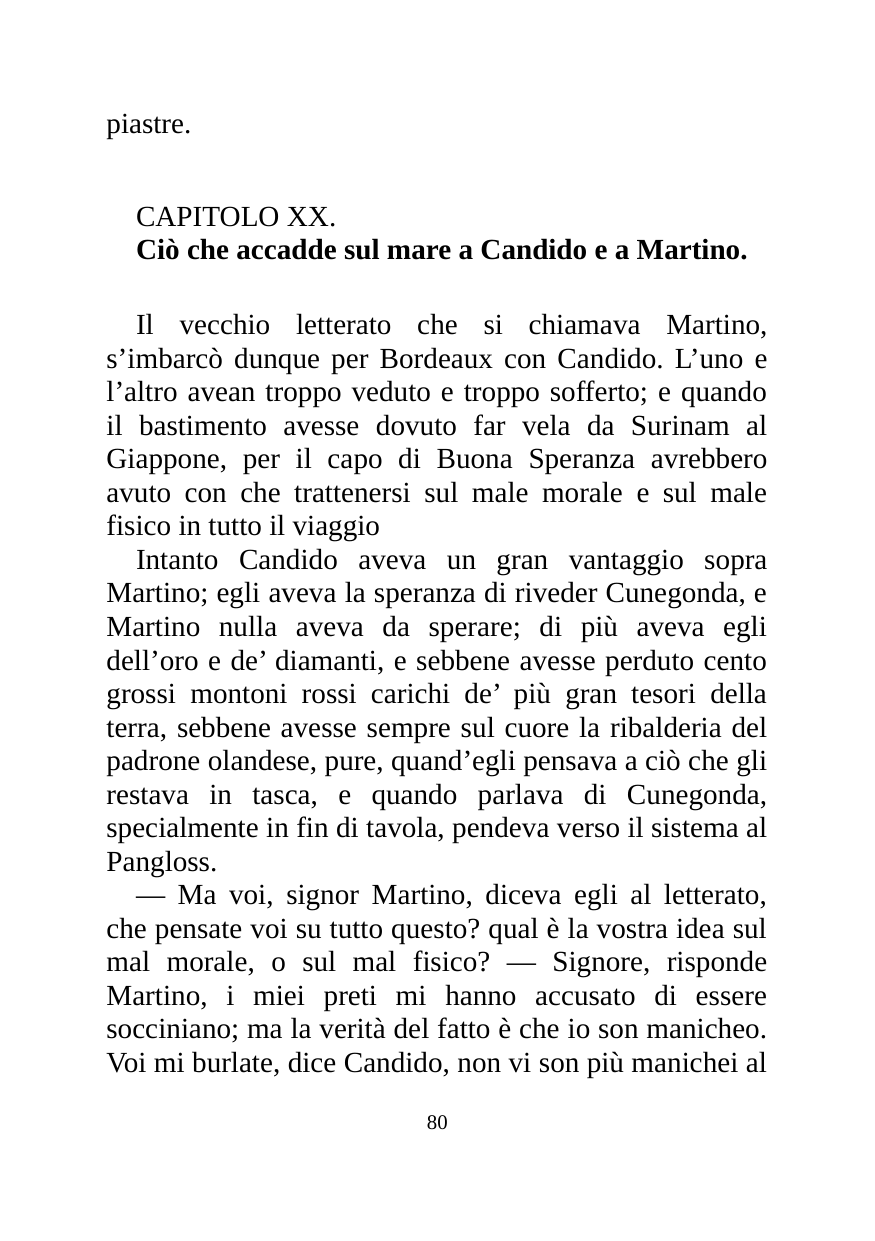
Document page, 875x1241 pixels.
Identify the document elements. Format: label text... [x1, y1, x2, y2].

text Il vecchio letterato che si chiamava Martino, s’imbarcò dunque per Bordeaux con Candido. L’uno e l’altro avean troppo veduto e troppo sofferto; e quando il bastimento avesse dovuto far vela da Surinam al Giappone, per il capo di Buona Speranza avrebbero avuto con che trattenersi sul male morale e sul male fisico in tutto il viaggio [106, 307, 768, 542]
text piastre. [106, 106, 768, 140]
text Intanto Candido aveva un gran vantaggio sopra Martino; egli aveva la speranza di riveder Cunegonda, e Martino nulla aveva da sperare; di più aveva egli dell’oro e de’ diamanti, e sebbene avesse perduto cento grossi montoni rossi carichi de’ più gran tesori della terra, sebbene avesse sempre sul cuore la ribalderia del padrone olandese, pure, quand’egli pensava a ciò che gli restava in tasca, e quando parlava di Cunegonda, specialmente in fin di tavola, pendeva verso il sistema al Pangloss. [106, 542, 768, 877]
subtitle CAPITOLO XX. Ciò che accadde sul mare a Candido e a Martino. [136, 199, 768, 266]
text — Ma voi, signor Martino, diceva egli al letterato, che pensate voi su tutto questo? qual è la vostra idea sul mal morale, o sul mal fisico? — Signore, risponde Martino, i miei preti mi hanno accusato di essere socciniano; ma la verità del fatto è che io son manicheo. Voi mi burlate, dice Candido, non vi son più manichei al [106, 877, 768, 1079]
